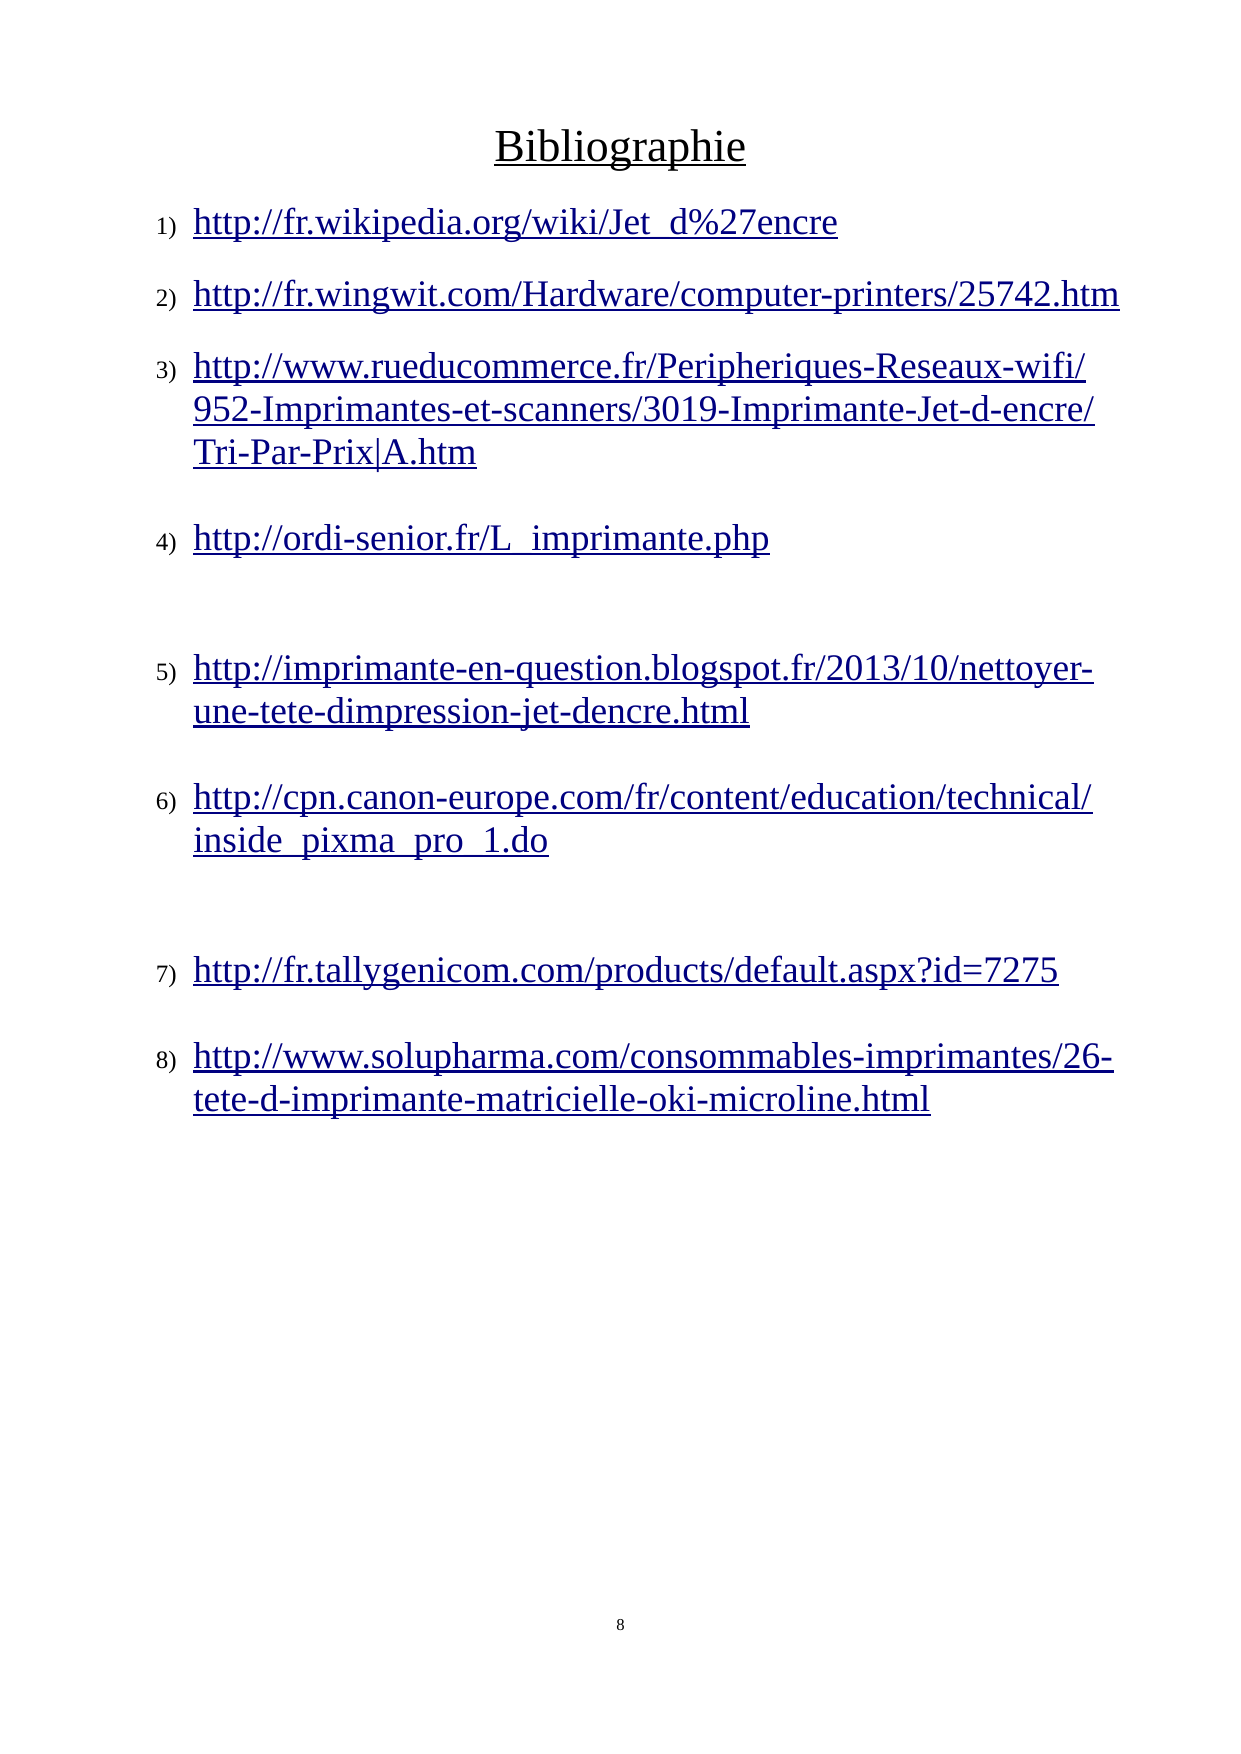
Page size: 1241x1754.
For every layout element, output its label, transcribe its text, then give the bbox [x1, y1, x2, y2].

list http://fr.wikipedia.org/wiki/Jet_d%27encre [156, 199, 1122, 243]
list http://www.rueducommerce.fr/Peripheriques-Reseaux-wifi/952-Imprimantes-et-scanners/3019-Imprimante-Jet-d-encre/Tri-Par-Prix|A.htm [156, 343, 1122, 473]
text Bibliographie [118, 118, 1122, 171]
list http://fr.wingwit.com/Hardware/computer-printers/25742.htm [156, 271, 1122, 314]
list http://ordi-senior.fr/L_imprimante.php [156, 516, 1122, 559]
list http://fr.tallygenicom.com/products/default.aspx?id=7275 [156, 947, 1122, 990]
list http://www.solupharma.com/consommables-imprimantes/26-tete-d-imprimante-matricielle-oki-microline.html [156, 1033, 1122, 1119]
list http://imprimante-en-question.blogspot.fr/2013/10/nettoyer-une-tete-dimpression-jet-dencre.html [156, 645, 1122, 731]
list http://cpn.canon-europe.com/fr/content/education/technical/inside_pixma_pro_1.do [156, 774, 1122, 861]
